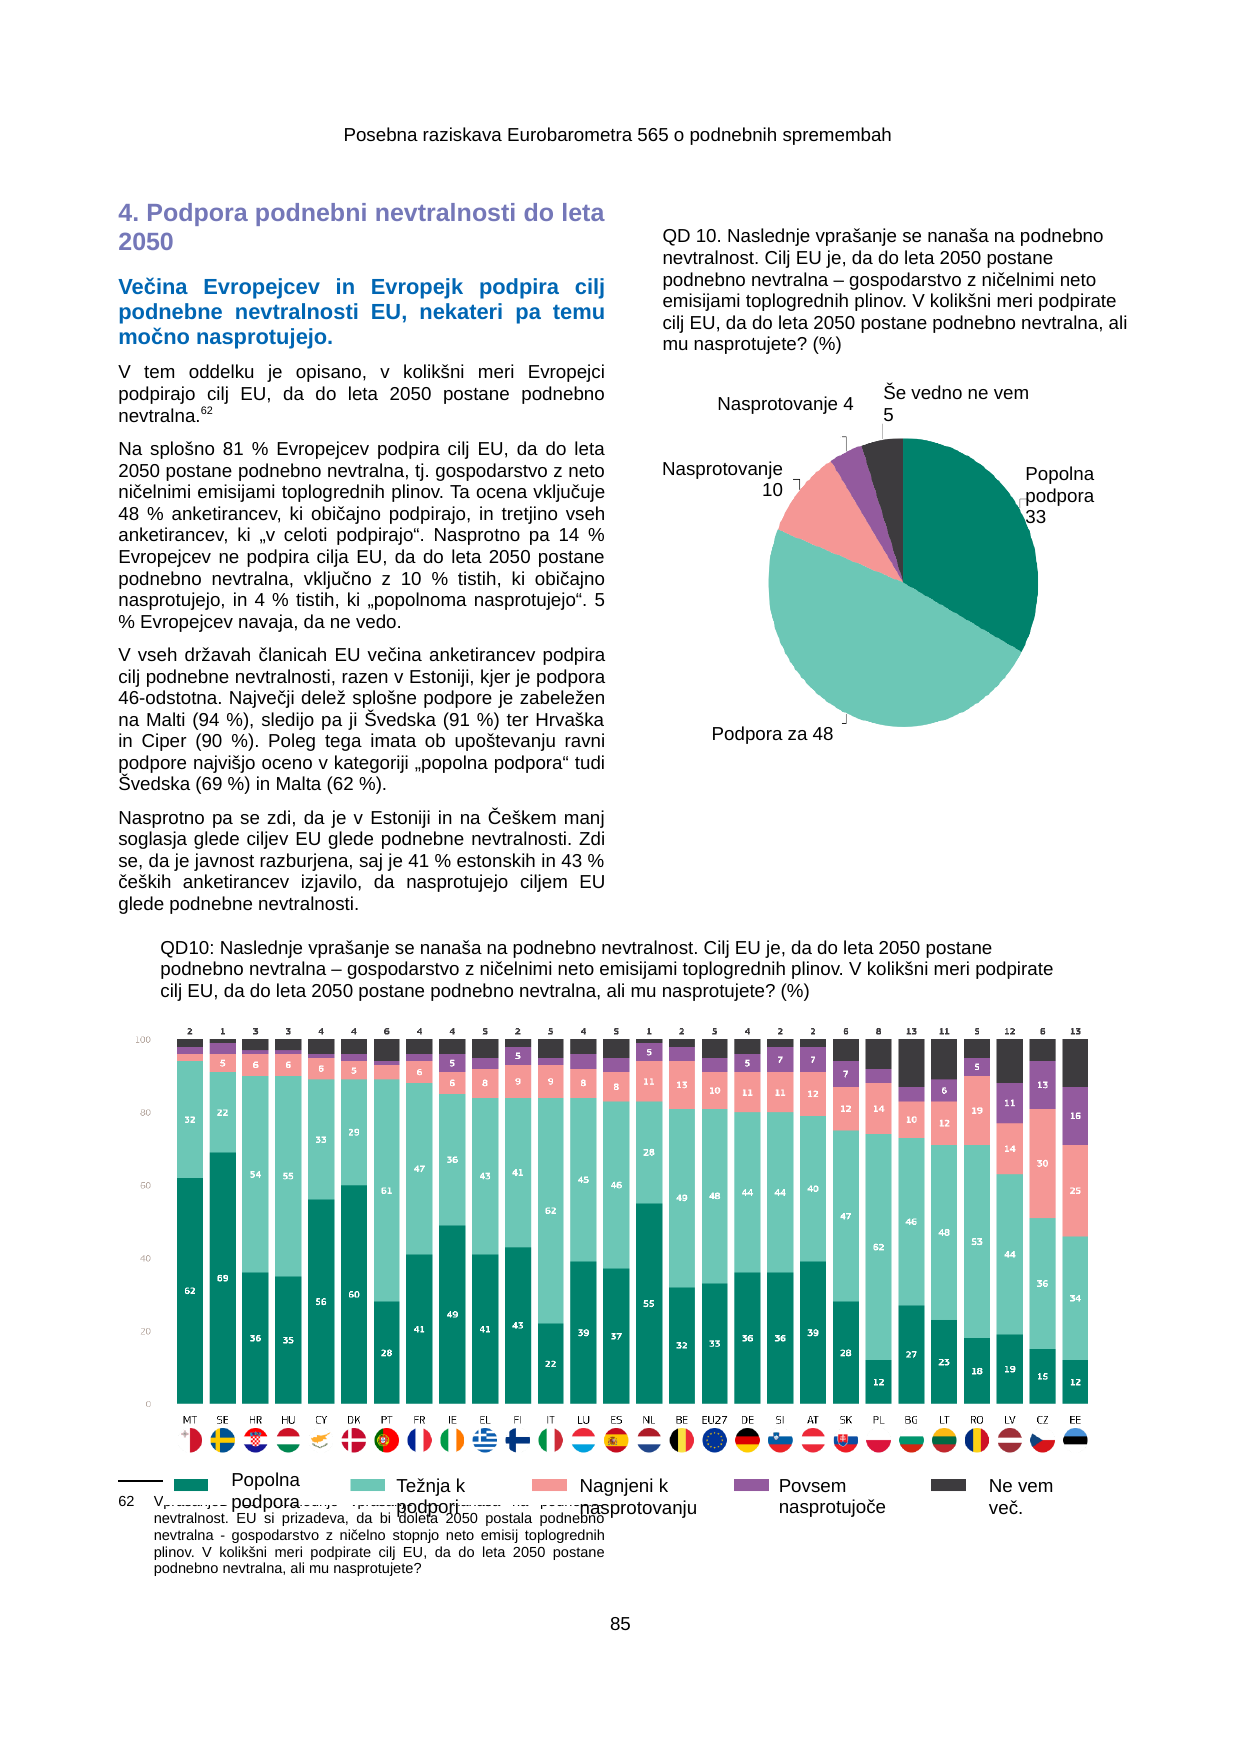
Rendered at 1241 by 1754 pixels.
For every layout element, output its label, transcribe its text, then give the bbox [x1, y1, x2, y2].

text Na splošno 81 % Evropejcev podpira cilj EU, da do leta 2050 postane podnebno nevtralna, tj. gospodarstvo z neto ničelnimi emisijami toplogrednih plinov. Ta ocena vključuje 48 % anketirancev, ki običajno podpirajo, in tretjino vseh anketirancev, ki „v celoti podpirajo“. Nasprotno pa 14 % Evropejcev ne podpira cilja EU, da do leta 2050 postane podnebno nevtralna, vključno z 10 % tistih, ki običajno nasprotujejo, in 4 % tistih, ki „popolnoma nasprotujejo“. 5 % Evropejcev navaja, da ne vedo. [118, 438, 605, 632]
picture [127, 1020, 1097, 1456]
picture [163, 1462, 973, 1505]
text Večina Evropejcev in Evropejk podpira cilj podnebne nevtralnosti EU, nekateri pa temu močno nasprotujejo. [118, 274, 605, 349]
text V tem oddelku je opisano, v kolikšni meri Evropejci podpirajo cilj EU, da do leta 2050 postane podnebno nevtralna. [118, 361, 605, 426]
text Nasprotno pa se zdi, da je v Estoniji in na Češkem manj soglasja glede ciljev EU glede podnebne nevtralnosti. Zdi se, da je javnost razburjena, saj je 41 % estonskih in 43 % čeških anketirancev izjavilo, da nasprotujejo ciljem EU glede podnebne nevtralnosti. [118, 807, 605, 914]
text V vseh državah članicah EU večina anketirancev podpira cilj podnebne nevtralnosti, razen v Estoniji, kjer je podpora 46-odstotna. Največji delež splošne podpore je zabeležen na Malti (94 %), sledijo pa ji Švedska (91 %) ter Hrvaška in Ciper (90 %). Poleg tega imata ob upoštevanju ravni podpore najvišjo oceno v kategoriji „popolna podpora“ tudi Švedska (69 %) in Malta (62 %). [118, 644, 605, 795]
picture [754, 422, 1041, 737]
subtitle 4. Podpora podnebni nevtralnosti do leta 2050 [118, 198, 605, 255]
text VprašanjeD 10. Naslednje vprašanje se nanaša na podnebno nevtralnost. EU si prizadeva, da bi doleta 2050 postala podnebno nevtralna - gospodarstvo z ničelno stopnjo neto emisij toplogrednih plinov. V kolikšni meri podpirate cilj EU, da do leta 2050 postane podnebno nevtralna, ali mu nasprotujete? [118, 1493, 605, 1577]
